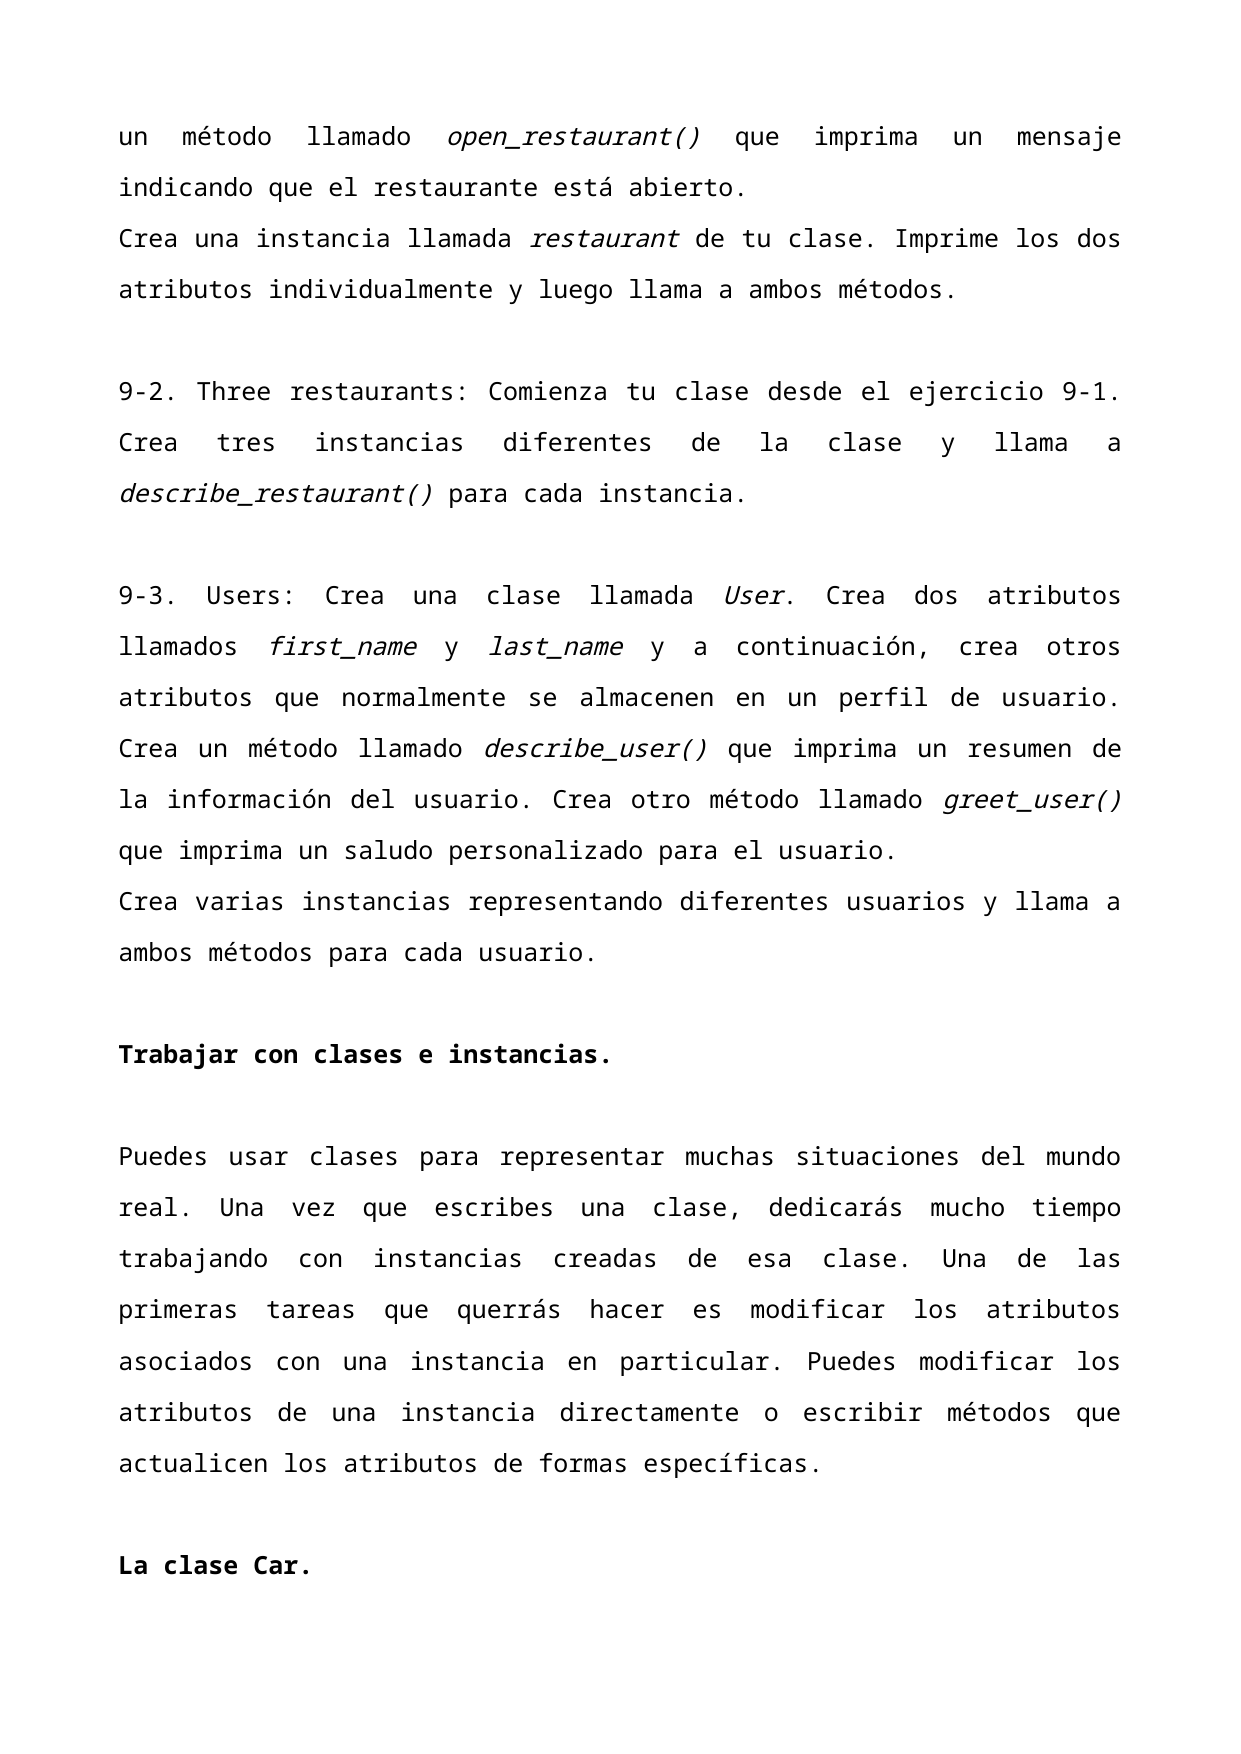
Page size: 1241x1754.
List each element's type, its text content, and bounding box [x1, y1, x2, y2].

text Crea una instancia llamada restaurant de tu clase. Imprime los dos atributos individualmente y luego llama a ambos métodos. [118, 220, 1122, 305]
text 9-2. Three restaurants: Comienza tu clase desde el ejercicio 9-1. Crea tres instancias diferentes de la clase y llama a describe_restaurant() para cada instancia. [118, 373, 1122, 509]
text Crea varias instancias representando diferentes usuarios y llama a ambos métodos para cada usuario. [118, 884, 1122, 969]
text un método llamado open_restaurant() que imprima un mensaje indicando que el restaurante está abierto. [118, 118, 1122, 203]
text La clase Car. [118, 1547, 1122, 1581]
text Trabajar con clases e instancias. [118, 1037, 1122, 1071]
text Puedes usar clases para representar muchas situaciones del mundo real. Una vez que escribes una clase, dedicarás mucho tiempo trabajando con instancias creadas de esa clase. Una de las primeras tareas que querrás hacer es modificar los atributos asociados con una instancia en particular. Puedes modificar los atributos de una instancia directamente o escribir métodos que actualicen los atributos de formas específicas. [118, 1139, 1122, 1479]
text 9-3. Users: Crea una clase llamada User. Crea dos atributos llamados first_name y last_name y a continuación, crea otros atributos que normalmente se almacenen en un perfil de usuario. Crea un método llamado describe_user() que imprima un resumen de la información del usuario. Crea otro método llamado greet_user() que imprima un saludo personalizado para el usuario. [118, 577, 1122, 867]
